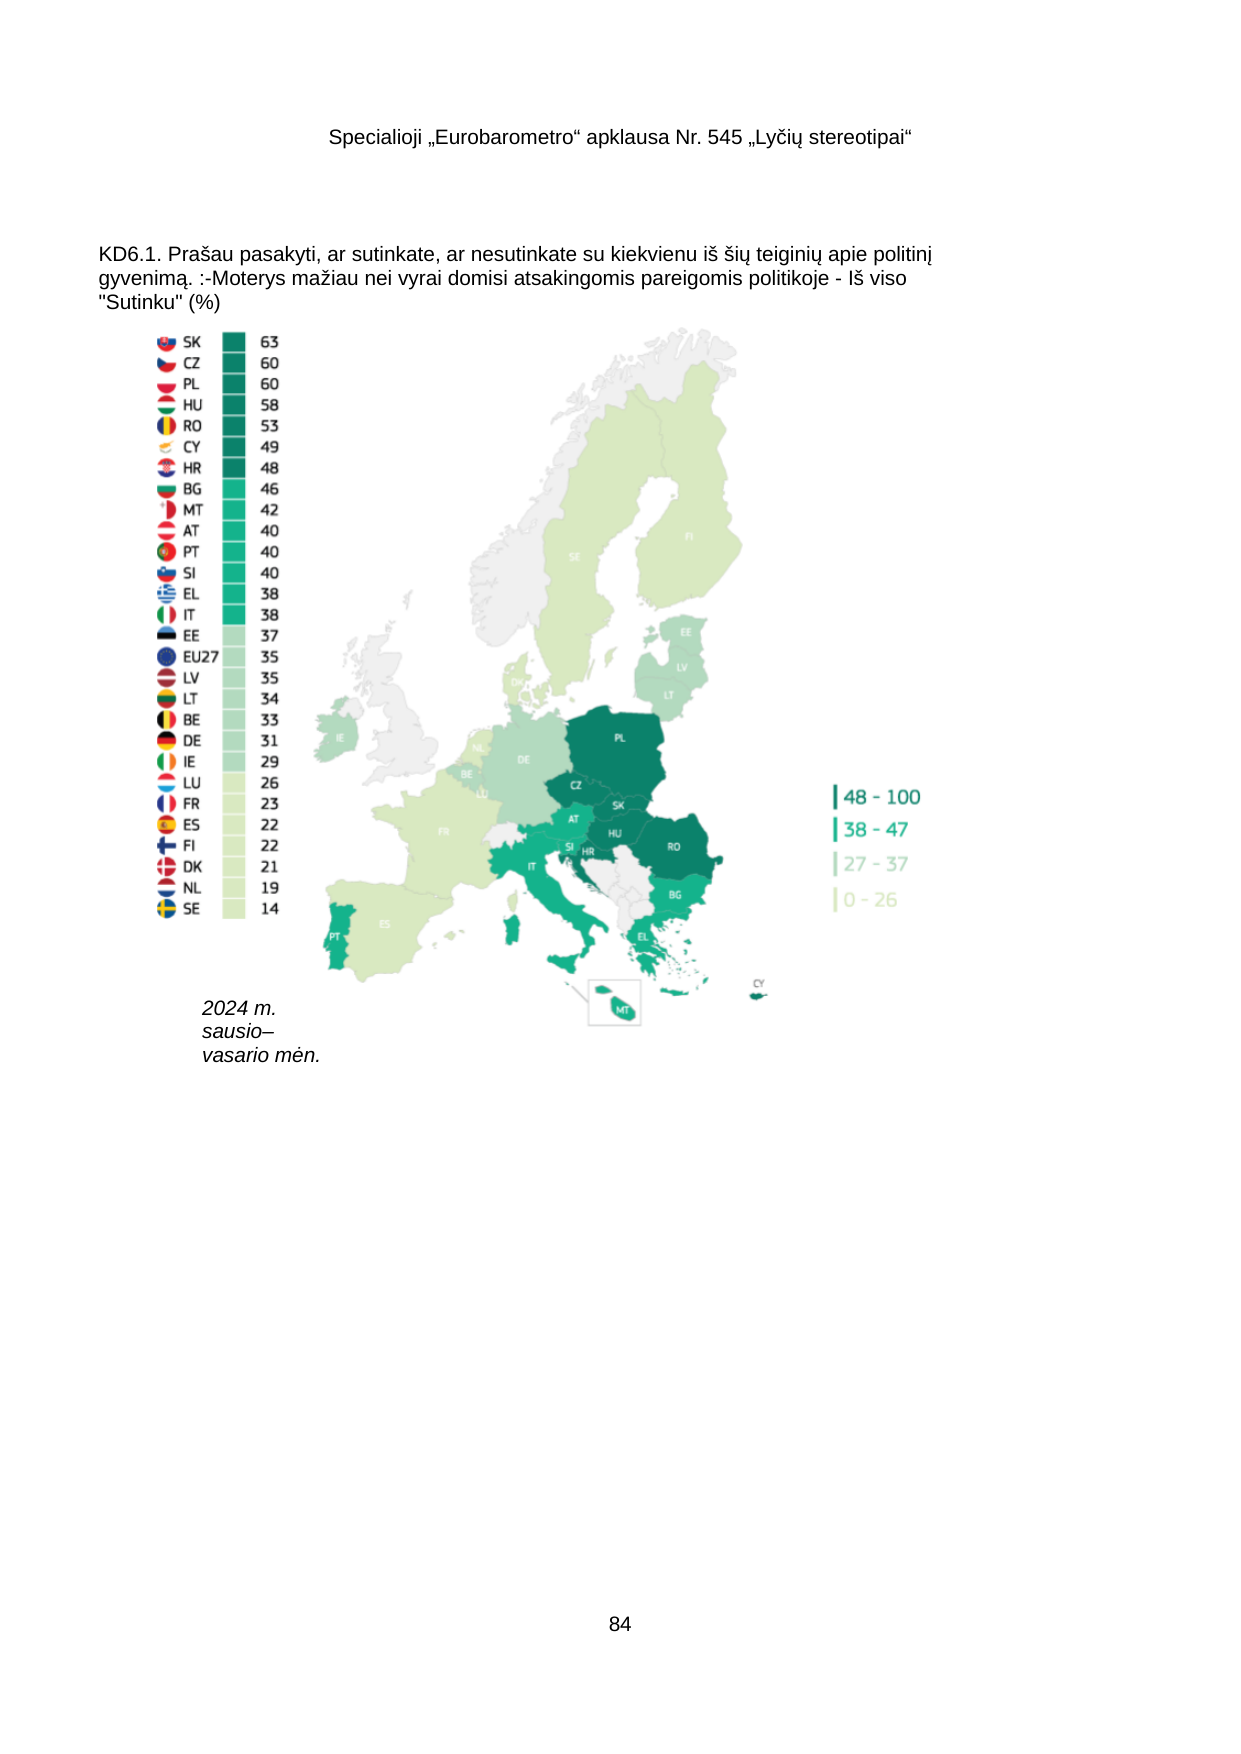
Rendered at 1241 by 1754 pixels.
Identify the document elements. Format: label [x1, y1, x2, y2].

picture [145, 323, 930, 1029]
